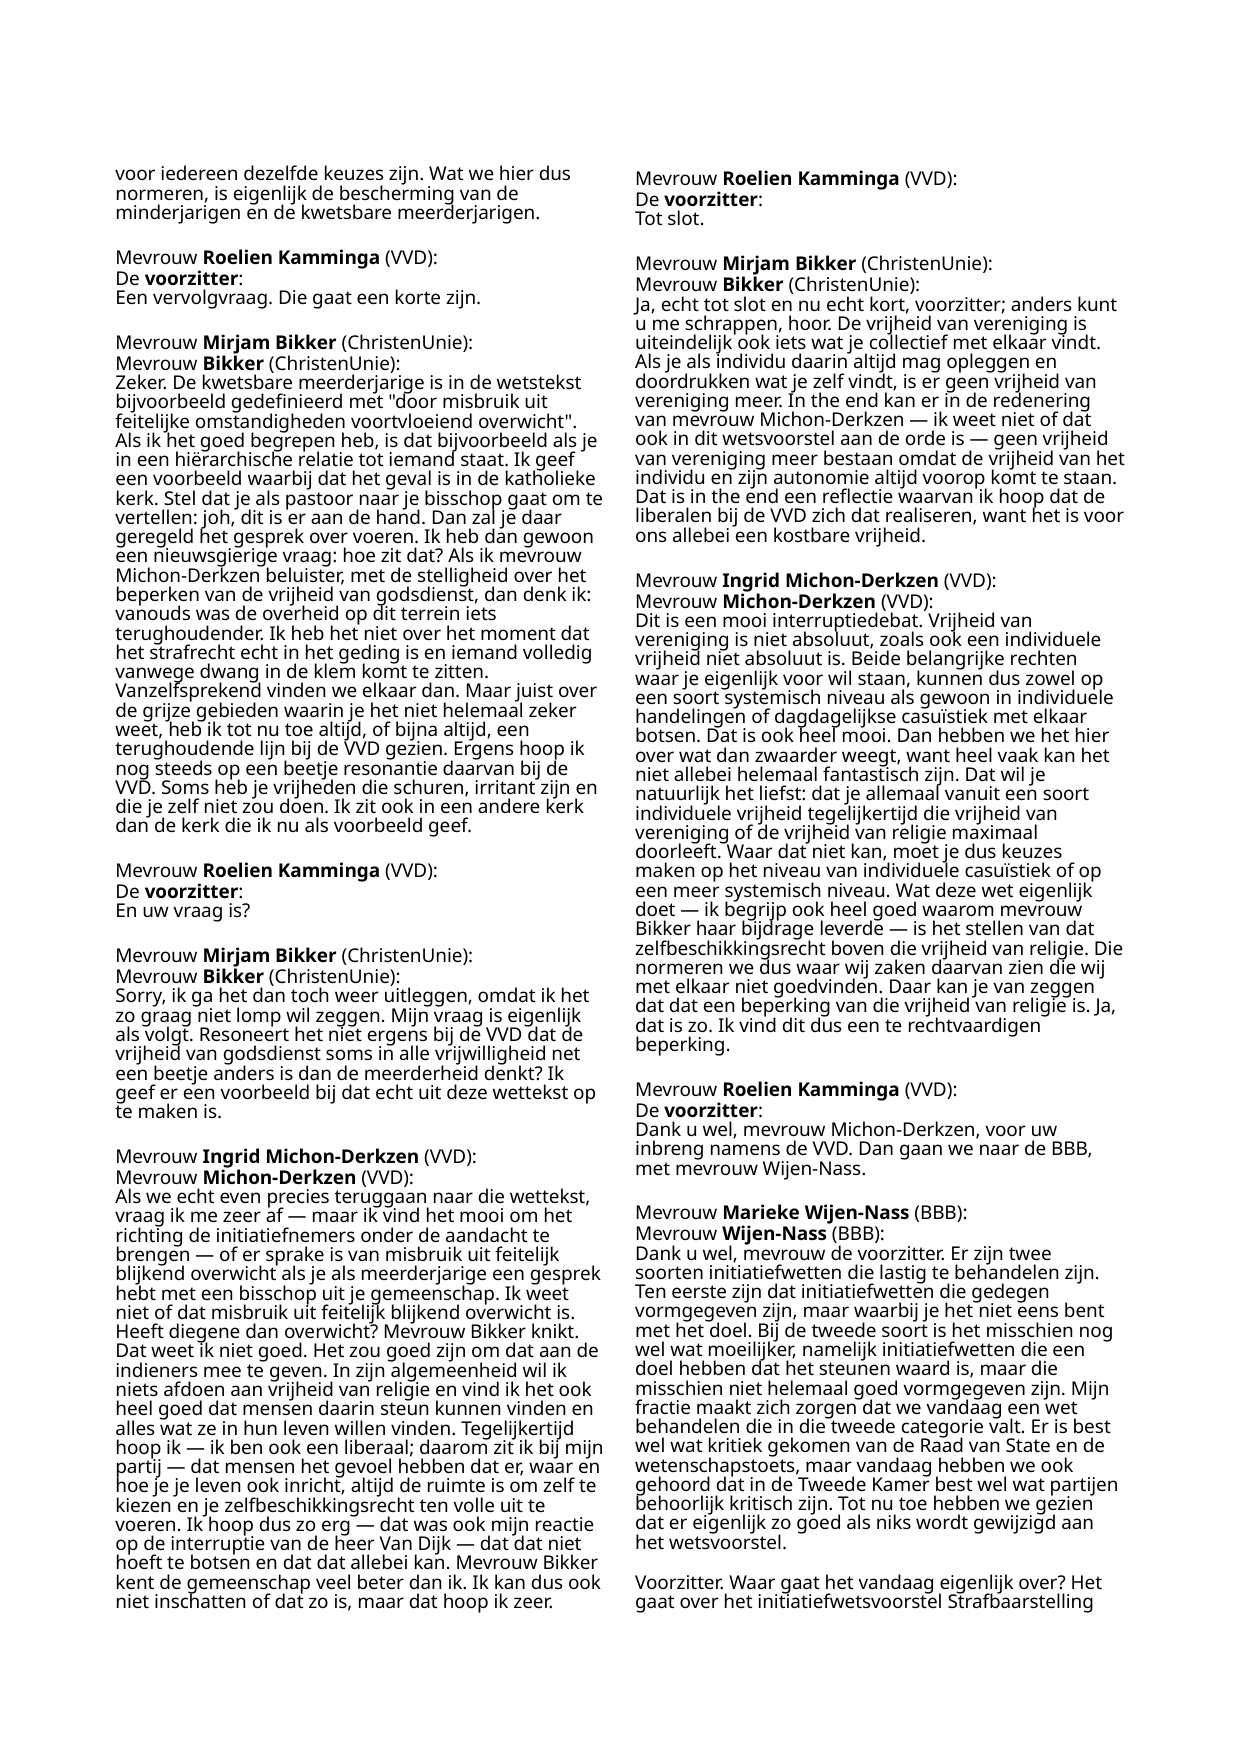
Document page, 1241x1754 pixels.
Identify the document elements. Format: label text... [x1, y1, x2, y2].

text voor iedereen dezelfde keuzes zijn. Wat we hier dus normeren, is eigenlijk de bescherming van de minderjarigen en de kwetsbare meerderjarigen. [115, 165, 605, 223]
text De voorzitter: [115, 883, 605, 902]
text Mevrouw Roelien Kamminga (VVD): [635, 165, 1125, 191]
text Mevrouw Michon-Derkzen (VVD): [635, 593, 1125, 612]
text Mevrouw Ingrid Michon-Derkzen (VVD): [635, 567, 1125, 593]
text Mevrouw Mirjam Bikker (ChristenUnie): [635, 251, 1125, 276]
text Mevrouw Ingrid Michon-Derkzen (VVD): [115, 1143, 605, 1169]
text Dit is een mooi interruptiedebat. Vrijheid van vereniging is niet absoluut, zoals ook een individuele vrijheid niet absoluut is. Beide belangrijke rechten waar je eigenlijk voor wil staan, kunnen dus zowel op een soort systemisch niveau als gewoon in individuele handelingen of dagdagelijkse casuïstiek met elkaar botsen. Dat is ook heel mooi. Dan hebben we het hier over wat dan zwaarder weegt, want heel vaak kan het niet allebei helemaal fantastisch zijn. Dat wil je natuurlijk het liefst: dat je allemaal vanuit een soort individuele vrijheid tegelijkertijd die vrijheid van vereniging of de vrijheid van religie maximaal doorleeft. Waar dat niet kan, moet je dus keuzes maken op het niveau van individuele casuïstiek of op een meer systemisch niveau. Wat deze wet eigenlijk doet — ik begrijp ook heel goed waarom mevrouw Bikker haar bijdrage leverde — is het stellen van dat zelfbeschikkingsrecht boven die vrijheid van religie. Die normeren we dus waar wij zaken daarvan zien die wij met elkaar niet goedvinden. Daar kan je van zeggen dat dat een beperking van die vrijheid van religie is. Ja, dat is zo. Ik vind dit dus een te rechtvaardigen beperking. [635, 612, 1125, 1055]
text Mevrouw Wijen-Nass (BBB): [635, 1225, 1125, 1244]
text En uw vraag is? [115, 902, 605, 922]
text Dank u wel, mevrouw de voorzitter. Er zijn twee soorten initiatiefwetten die lastig te behandelen zijn. Ten eerste zijn dat initiatiefwetten die gedegen vormgegeven zijn, maar waarbij je het niet eens bent met het doel. Bij de tweede soort is het misschien nog wel wat moeilijker, namelijk initiatiefwetten die een doel hebben dat het steunen waard is, maar die misschien niet helemaal goed vormgegeven zijn. Mijn fractie maakt zich zorgen dat we vandaag een wet behandelen die in die tweede categorie valt. Er is best wel wat kritiek gekomen van de Raad van State en de wetenschapstoets, maar vandaag hebben we ook gehoord dat in de Tweede Kamer best wel wat partijen behoorlijk kritisch zijn. Tot nu toe hebben we gezien dat er eigenlijk zo goed als niks wordt gewijzigd aan het wetsvoorstel. [635, 1244, 1125, 1553]
text De voorzitter: [635, 1102, 1125, 1121]
text Mevrouw Michon-Derkzen (VVD): [115, 1169, 605, 1188]
text Zeker. De kwetsbare meerderjarige is in de wetstekst bijvoorbeeld gedefinieerd met "door misbruik uit feitelijke omstandigheden voortvloeiend overwicht". Als ik het goed begrepen heb, is dat bijvoorbeeld als je in een hiërarchische relatie tot iemand staat. Ik geef een voorbeeld waarbij dat het geval is in de katholieke kerk. Stel dat je als pastoor naar je bisschop gaat om te vertellen: joh, dit is er aan de hand. Dan zal je daar geregeld het gesprek over voeren. Ik heb dan gewoon een nieuwsgierige vraag: hoe zit dat? Als ik mevrouw Michon-Derkzen beluister, met de stelligheid over het beperken van de vrijheid van godsdienst, dan denk ik: vanouds was de overheid op dit terrein iets terughoudender. Ik heb het niet over het moment dat het strafrecht echt in het geding is en iemand volledig vanwege dwang in de klem komt te zitten. Vanzelfsprekend vinden we elkaar dan. Maar juist over de grijze gebieden waarin je het niet helemaal zeker weet, heb ik tot nu toe altijd, of bijna altijd, een terughoudende lijn bij de VVD gezien. Ergens hoop ik nog steeds op een beetje resonantie daarvan bij de VVD. Soms heb je vrijheden die schuren, irritant zijn en die je zelf niet zou doen. Ik zit ook in een andere kerk dan de kerk die ik nu als voorbeeld geef. [115, 374, 605, 837]
text Dank u wel, mevrouw Michon-Derkzen, voor uw inbreng namens de VVD. Dan gaan we naar de BBB, met mevrouw Wijen-Nass. [635, 1121, 1125, 1179]
text Een vervolgvraag. Die gaat een korte zijn. [115, 289, 605, 308]
text Mevrouw Mirjam Bikker (ChristenUnie): [115, 329, 605, 355]
text Mevrouw Bikker (ChristenUnie): [115, 968, 605, 987]
text Mevrouw Roelien Kamminga (VVD): [635, 1076, 1125, 1102]
text Mevrouw Mirjam Bikker (ChristenUnie): [115, 942, 605, 968]
text Tot slot. [635, 210, 1125, 230]
text De voorzitter: [635, 191, 1125, 210]
text Mevrouw Marieke Wijen-Nass (BBB): [635, 1199, 1125, 1225]
text Mevrouw Roelien Kamminga (VVD): [115, 857, 605, 883]
text Als we echt even precies teruggaan naar die wettekst, vraag ik me zeer af — maar ik vind het mooi om het richting de initiatiefnemers onder de aandacht te brengen — of er sprake is van misbruik uit feitelijk blijkend overwicht als je als meerderjarige een gesprek hebt met een bisschop uit je gemeenschap. Ik weet niet of dat misbruik uit feitelijk blijkend overwicht is. Heeft diegene dan overwicht? Mevrouw Bikker knikt. Dat weet ik niet goed. Het zou goed zijn om dat aan de indieners mee te geven. In zijn algemeenheid wil ik niets afdoen aan vrijheid van religie en vind ik het ook heel goed dat mensen daarin steun kunnen vinden en alles wat ze in hun leven willen vinden. Tegelijkertijd hoop ik — ik ben ook een liberaal; daarom zit ik bij mijn partij — dat mensen het gevoel hebben dat er, waar en hoe je je leven ook inricht, altijd de ruimte is om zelf te kiezen en je zelfbeschikkingsrecht ten volle uit te voeren. Ik hoop dus zo erg — dat was ook mijn reactie op de interruptie van de heer Van Dijk — dat dat niet hoeft te botsen en dat dat allebei kan. Mevrouw Bikker kent de gemeenschap veel beter dan ik. Ik kan dus ook niet inschatten of dat zo is, maar dat hoop ik zeer. [115, 1188, 605, 1612]
text Sorry, ik ga het dan toch weer uitleggen, omdat ik het zo graag niet lomp wil zeggen. Mijn vraag is eigenlijk als volgt. Resoneert het niet ergens bij de VVD dat de vrijheid van godsdienst soms in alle vrijwilligheid net een beetje anders is dan de meerderheid denkt? Ik geef er een voorbeeld bij dat echt uit deze wettekst op te maken is. [115, 987, 605, 1122]
text Voorzitter. Waar gaat het vandaag eigenlijk over? Het gaat over het initiatiefwetsvoorstel Strafbaarstelling [635, 1574, 1125, 1612]
text De voorzitter: [115, 270, 605, 289]
text Mevrouw Bikker (ChristenUnie): [635, 276, 1125, 296]
text Mevrouw Roelien Kamminga (VVD): [115, 244, 605, 270]
text Mevrouw Bikker (ChristenUnie): [115, 355, 605, 374]
text Ja, echt tot slot en nu echt kort, voorzitter; anders kunt u me schrappen, hoor. De vrijheid van vereniging is uiteindelijk ook iets wat je collectief met elkaar vindt. Als je als individu daarin altijd mag opleggen en doordrukken wat je zelf vindt, is er geen vrijheid van vereniging meer. In the end kan er in de redenering van mevrouw Michon-Derkzen — ik weet niet of dat ook in dit wetsvoorstel aan de orde is — geen vrijheid van vereniging meer bestaan omdat de vrijheid van het individu en zijn autonomie altijd voorop komt te staan. Dat is in the end een reflectie waarvan ik hoop dat de liberalen bij de VVD zich dat realiseren, want het is voor ons allebei een kostbare vrijheid. [635, 296, 1125, 546]
